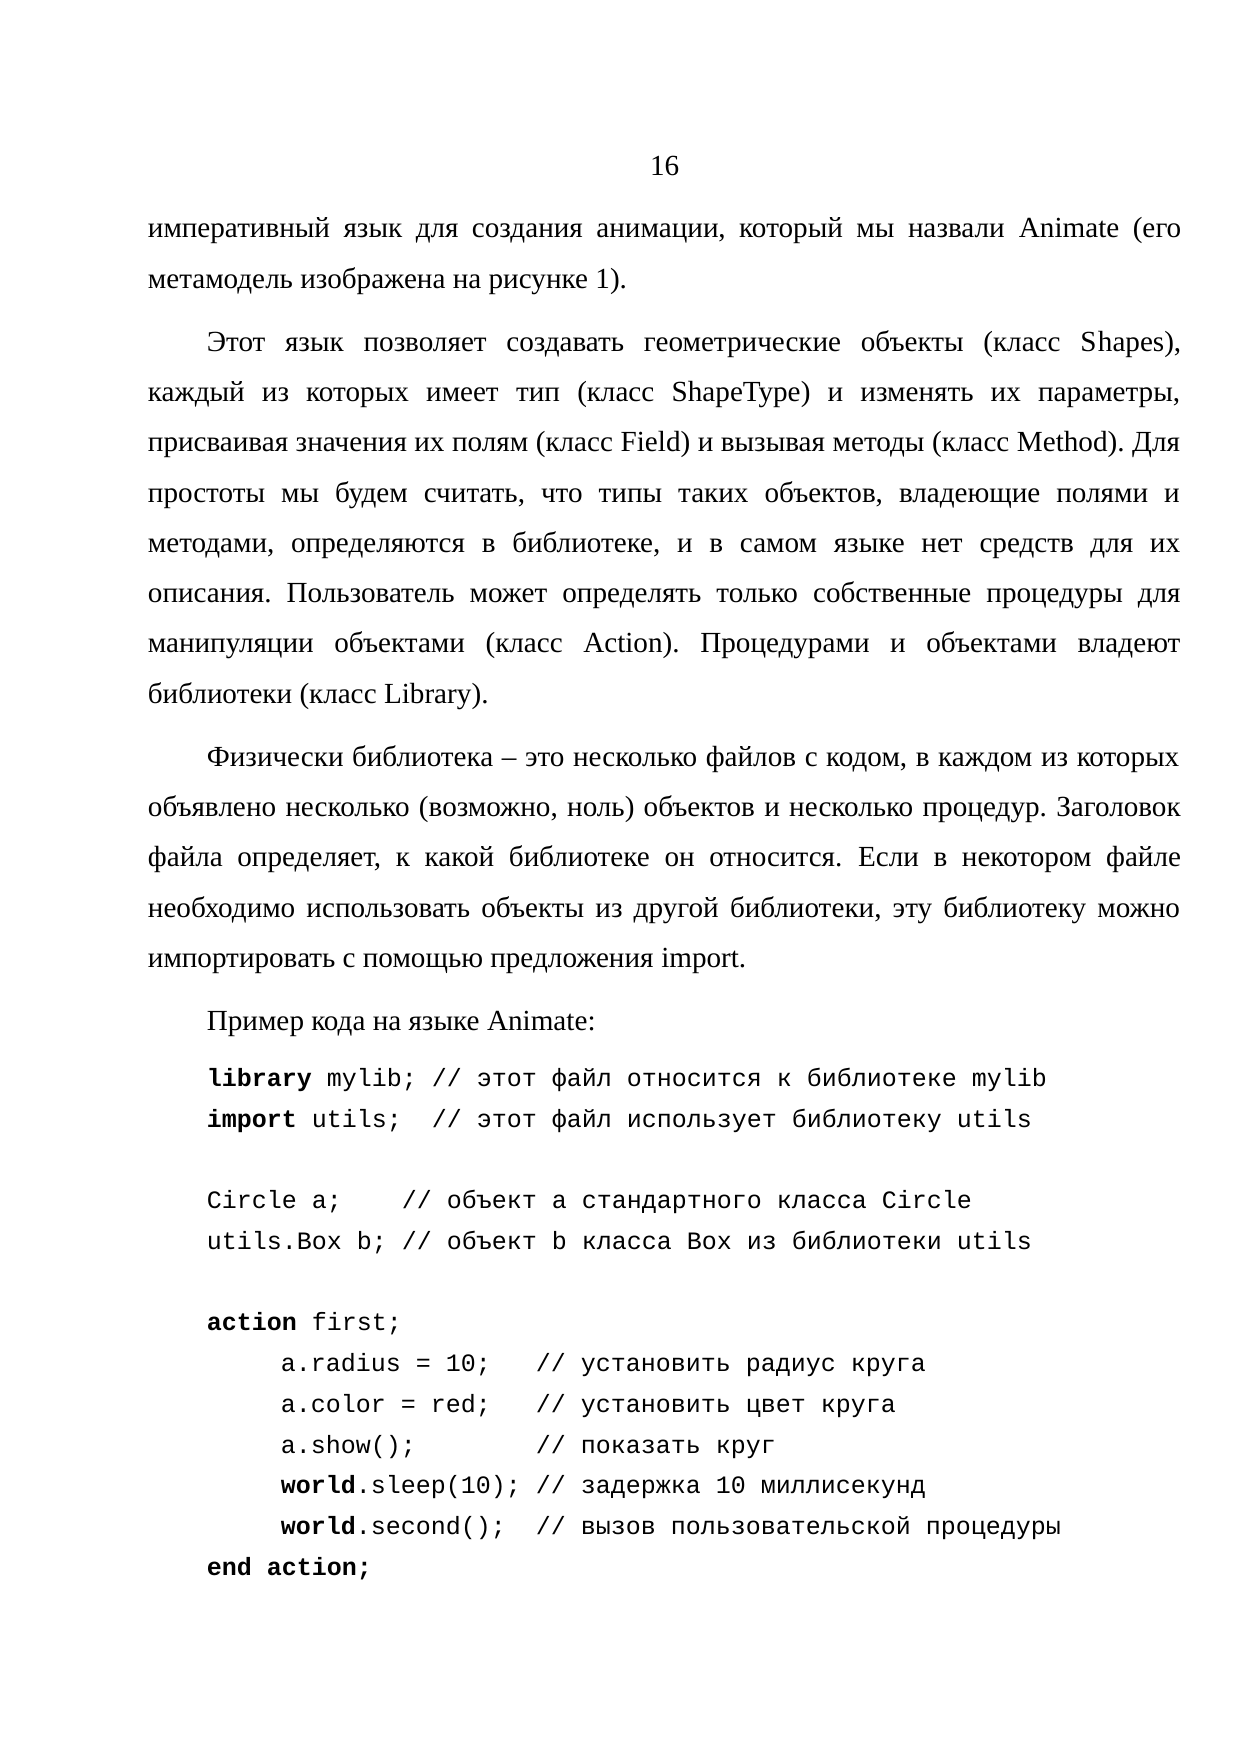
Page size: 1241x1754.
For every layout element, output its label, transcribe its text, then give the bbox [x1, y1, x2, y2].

text end action; [207, 1554, 1181, 1583]
text import utils; // этот файл использует библиотеку utils [207, 1106, 1181, 1135]
text action first; [207, 1310, 1181, 1338]
text world.second(); // вызов пользовательской процедуры [207, 1514, 1181, 1542]
text императивный язык для создания анимации, который мы назвали Animate (его метамодель изображена на рисунке 1). [148, 211, 1181, 294]
text a.radius = 10; // установить радиус круга [207, 1351, 1181, 1379]
text a.color = red; // установить цвет круга [207, 1391, 1181, 1420]
text Физически библиотека – это несколько файлов с кодом, в каждом из которых объявлено несколько (возможно, ноль) объектов и несколько процедур. Заголовок файла определяет, к какой библиотеке он относится. Если в некотором файле необходимо использовать объекты из другой библиотеки, эту библиотеку можно импортировать с помощью предложения import. [148, 739, 1181, 973]
text utils.Box b; // объект b класса Box из библиотеки utils [207, 1228, 1181, 1257]
text Этот язык позволяет создавать геометрические объекты (класс Shapes), каждый из которых имеет тип (класс ShapeType) и изменять их параметры, присваивая значения их полям (класс Field) и вызывая методы (класс Method). Для простоты мы будем считать, что типы таких объектов, владеющие полями и методами, определяются в библиотеке, и в самом языке нет средств для их описания. Пользователь может определять только собственные процедуры для манипуляции объектами (класс Action). Процедурами и объектами владеют библиотеки (класс Library). [148, 324, 1181, 709]
text world.sleep(10); // задержка 10 миллисекунд [207, 1473, 1181, 1501]
text Пример кода на языке Animate: [148, 1003, 1181, 1036]
text Circle a; // объект a стандартного класса Circle [207, 1188, 1181, 1216]
text a.show(); // показать круг [207, 1432, 1181, 1461]
text library mylib; // этот файл относится к библиотеке mylib [207, 1066, 1181, 1094]
